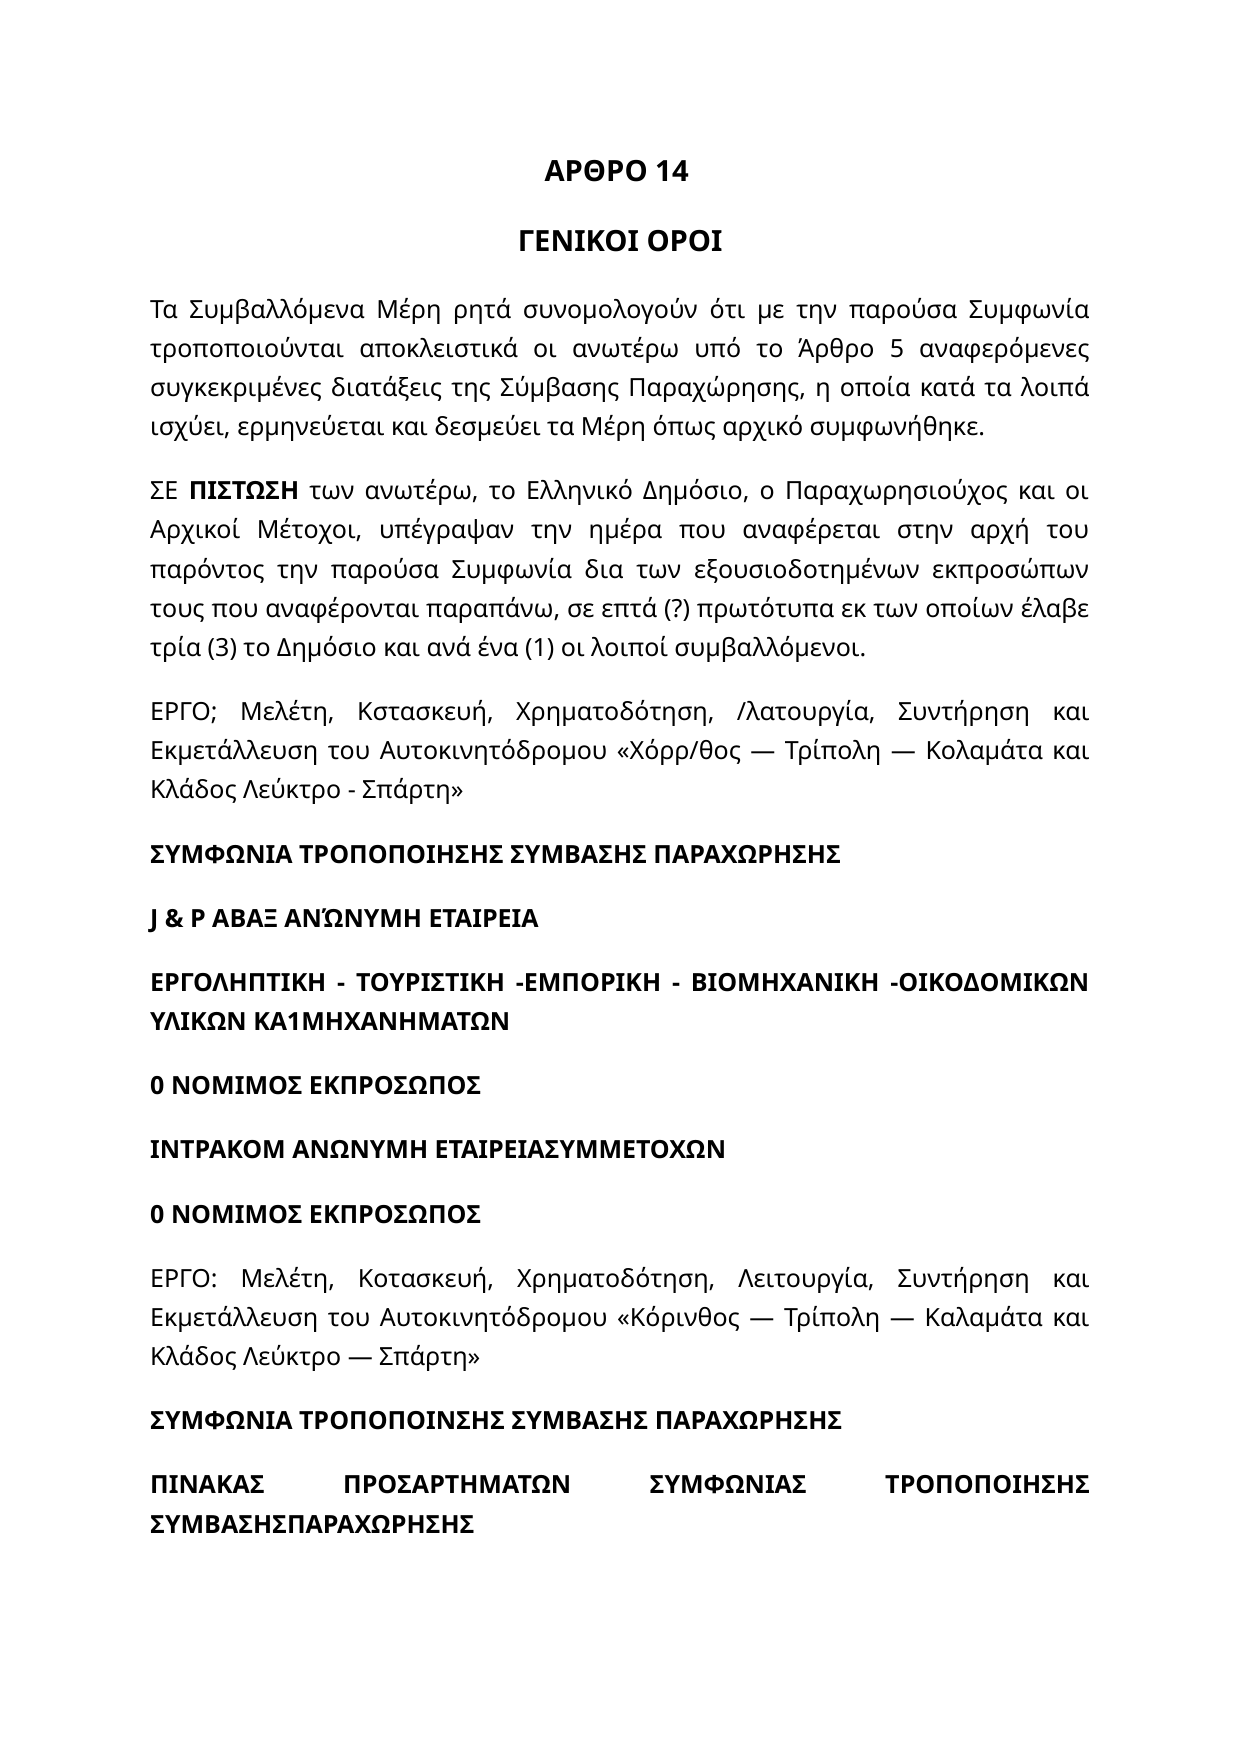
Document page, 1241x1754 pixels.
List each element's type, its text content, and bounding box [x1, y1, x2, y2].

text ΣΕ ΠΙΣΤΩΣΗ των ανωτέρω, το Ελληνικό Δημόσιο, ο Παραχωρησιούχος και οι Αρχικοί Μέτοχοι, υπέγραψαν την ημέρα που αναφέρεται στην αρχή του παρόντος την παρούσα Συμφωνία δια των εξουσιοδοτημένων εκπροσώπων τους που αναφέρονται παραπάνω, σε επτά (?) πρωτότυπα εκ των οποίων έλαβε τρία (3) το Δημόσιο και ανά ένα (1) οι λοιποί συμβαλλόμενοι. [150, 473, 1090, 664]
text ΕΡΓΟ; Μελέτη, Κστασκευή, Χρηματοδότηση, /λατουργία, Συντήρηση και Εκμετάλλευση του Αυτοκινητόδρομου «Χόρρ/θος — Τρίπολη — Κολαμάτα και Κλάδος Λεύκτρο - Σπάρτη» [150, 694, 1090, 806]
text ΣΥΜΦΩΝΙΑ ΤΡΟΠΟΠΟΙΝΣΗΣ ΣΥΜΒΑΣΗΣ ΠΑΡΑΧΩΡΗΣΗΣ [150, 1403, 1090, 1437]
text ΣΥΜΦΩΝΙΑ ΤΡΟΠΟΠΟΙΗΣΗΣ ΣΥΜΒΑΣΗΣ ΠΑΡΑΧΩΡΗΣΗΣ [150, 836, 1090, 870]
text 0 ΝΟΜΙΜΟΣ ΕΚΠΡΟΣΩΠΟΣ [150, 1068, 1090, 1102]
subtitle ΑΡΘΡΟ 14 [150, 150, 1090, 190]
text ΠΙΝΑΚΑΣ ΠΡΟΣΑΡΤΗΜΑΤΩΝ ΣΥΜΦΩΝΙΑΣ ΤΡΟΠΟΠΟΙΗΣΗΣ ΣΥΜΒΑΣΗΣΠΑΡΑΧΩΡΗΣΗΣ [150, 1467, 1090, 1540]
text ΙΝΤΡΑΚΟΜ ΑΝΩΝΥΜΗ ΕΤΑΙΡΕΙΑΣΥΜΜΕΤΟΧΩΝ [150, 1132, 1090, 1166]
subtitle ΓΕΝΙΚΟΙ ΟΡΟΙ [150, 221, 1090, 260]
text ΕΡΓΟΛΗΠΤΙΚΗ - ΤΟΥΡΙΣΤΙΚΗ -ΕΜΠΟΡΙΚΗ - ΒΙΟΜΗΧΑΝΙΚΗ -ΟΙΚΟΔΟΜΙΚΩΝ ΥΛΙΚΩΝ ΚΑ1ΜΗΧΑΝΗΜΑΤΩΝ [150, 964, 1090, 1038]
text J & Ρ ΑΒΑΞ ΑΝΏΝΥΜΗ ΕΤΑΙΡΕΙΑ [150, 900, 1090, 934]
text ΕΡΓΟ: Μελέτη, Κοτασκευή, Χρηματοδότηση, Λειτουργία, Συντήρηση και Εκμετάλλευση του Αυτοκινητόδρομου «Κόρινθος — Τρίπολη — Καλαμάτα και Κλάδος Λεύκτρο — Σπάρτη» [150, 1260, 1090, 1373]
text 0 ΝΟΜΙΜΟΣ ΕΚΠΡΟΣΩΠΟΣ [150, 1196, 1090, 1230]
text Τα Συμβαλλόμενα Μέρη ρητά συνομολογούν ότι με την παρούσα Συμφωνία τροποποιούνται αποκλειστικά οι ανωτέρω υπό το Άρθρο 5 αναφερόμενες συγκεκριμένες διατάξεις της Σύμβασης Παραχώρησης, η οποία κατά τα λοιπά ισχύει, ερμηνεύεται και δεσμεύει τα Μέρη όπως αρχικό συμφωνήθηκε. [150, 291, 1090, 443]
